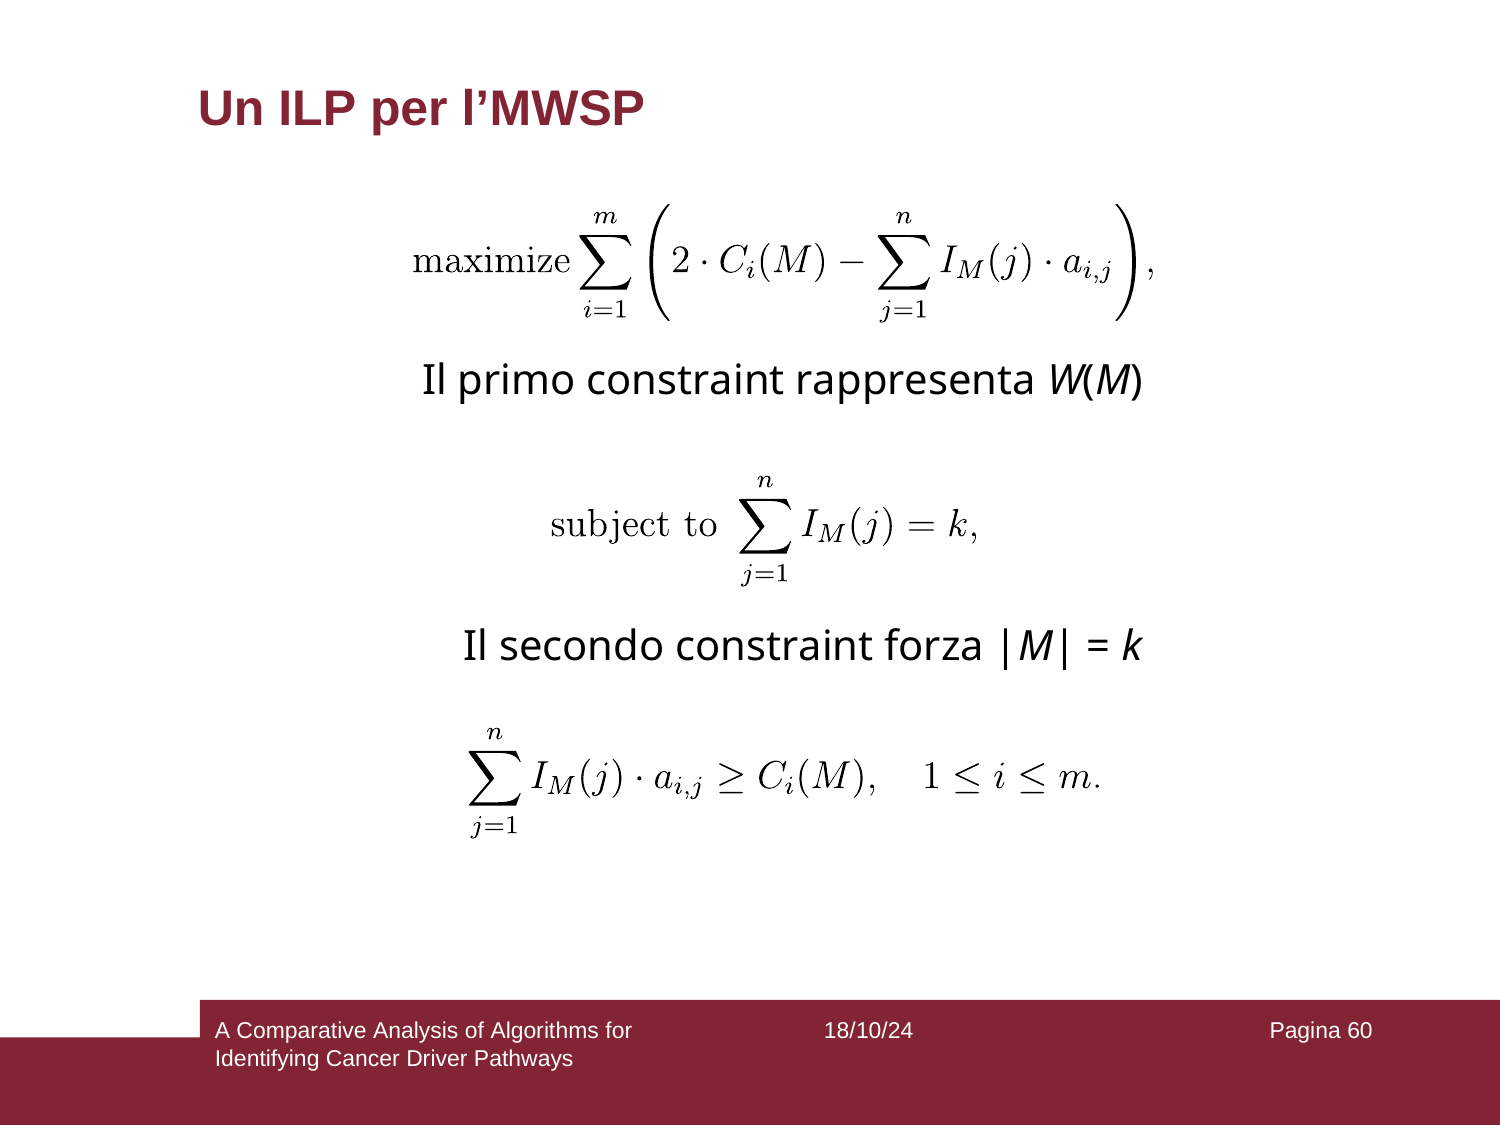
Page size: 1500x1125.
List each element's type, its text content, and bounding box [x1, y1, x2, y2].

text_box 18/10/24 [712, 1008, 1026, 1084]
picture [413, 203, 1153, 323]
picture [468, 727, 1100, 839]
picture [551, 475, 977, 587]
text_box Pagina <number> [1074, 1008, 1388, 1084]
text_box A Comparative Analysis of Algorithms for Identifying Cancer Driver Pathways [199, 1008, 676, 1084]
title Un ILP per l’MWSP [183, 67, 1400, 150]
text_box Il secondo constraint forza |M| = k [448, 611, 1217, 727]
text_box Il primo constraint rappresenta W(M) [407, 345, 1176, 461]
